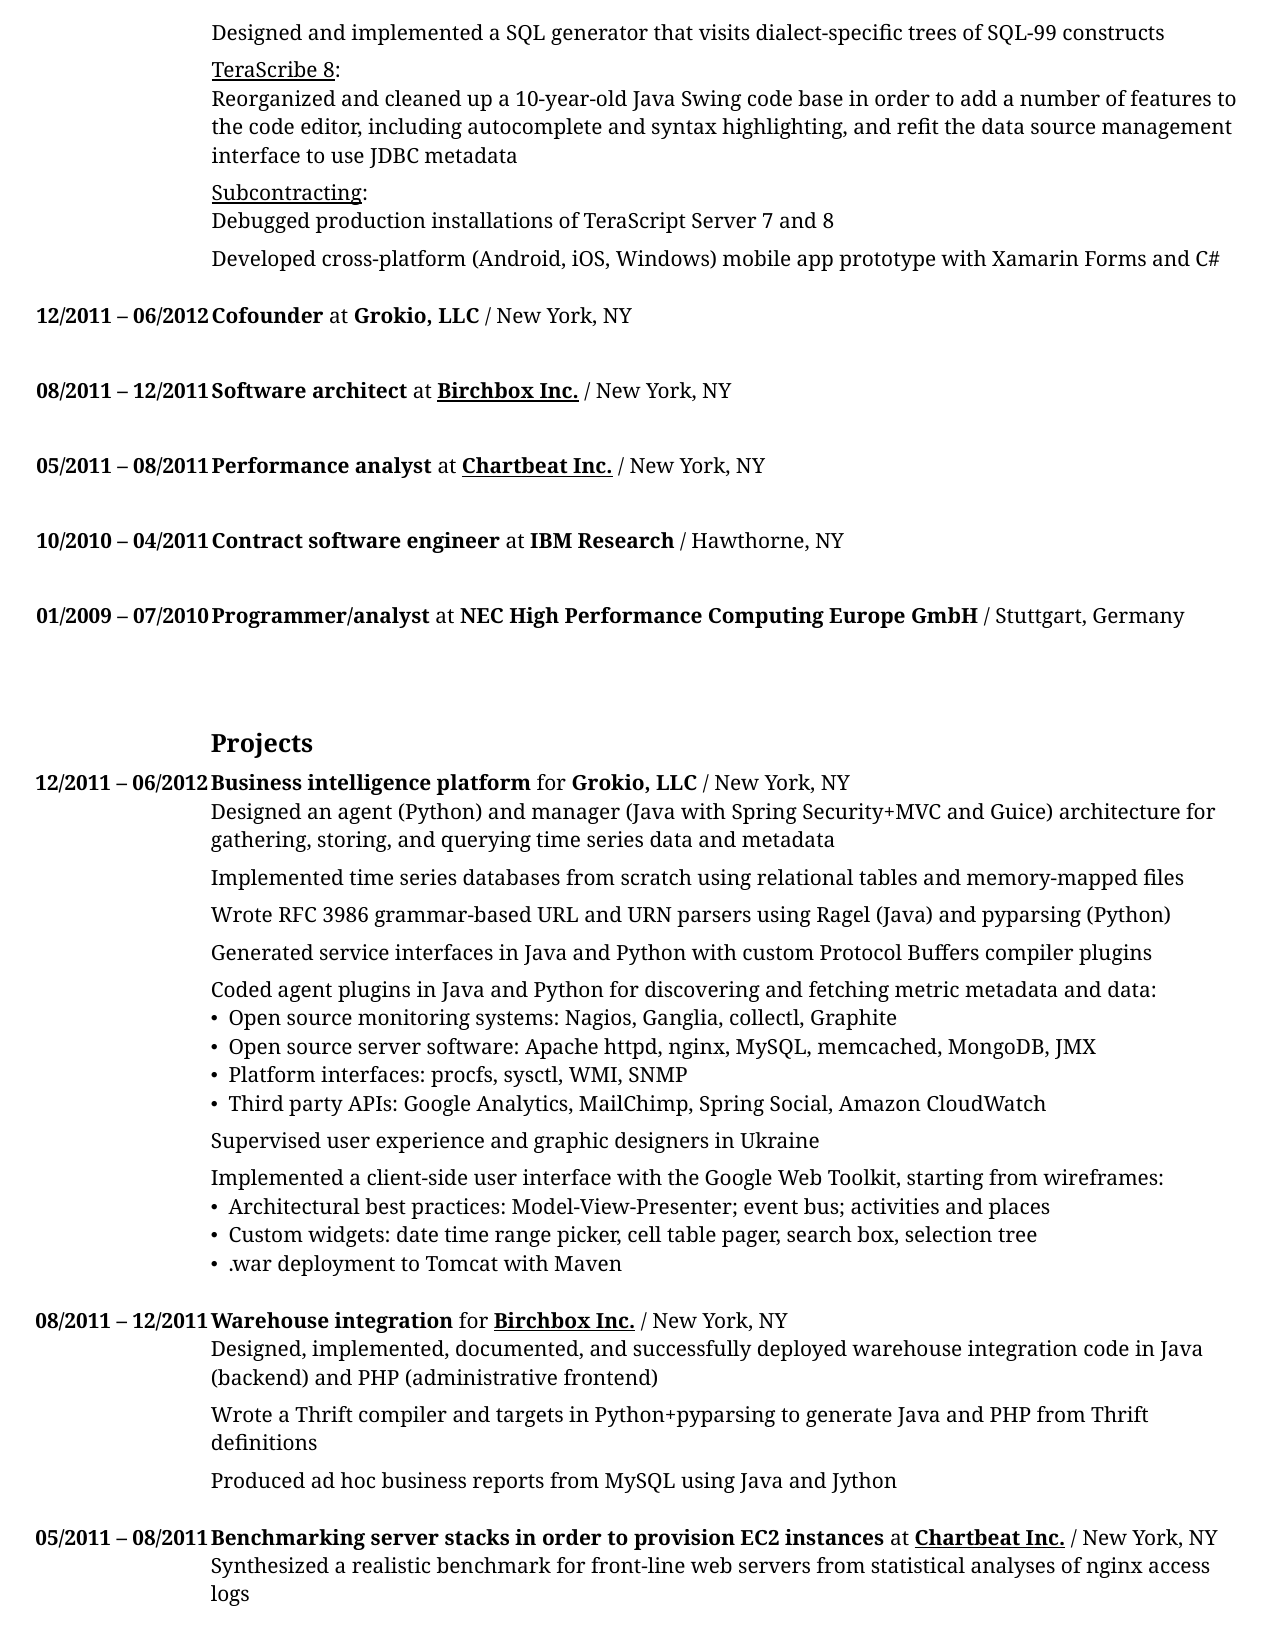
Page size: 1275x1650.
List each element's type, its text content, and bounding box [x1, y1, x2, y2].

table_cell [35, 1277, 211, 1306]
table_cell [36, 635, 211, 669]
table_cell 12/2011 – 06/2012 [35, 769, 211, 797]
table_cell Performance analyst at Chartbeat Inc. / New York, NY [211, 451, 1239, 489]
table_header Projects [211, 726, 1239, 768]
table_cell 10/2010 – 04/2011 [36, 526, 211, 564]
table_cell Designed an agent (Python) and manager (Java with Spring Security+MVC and Guice) architecture for gathering, storing, and querying time series data and metadata Implemented time series databases from scratch using relational tables and memory-mapped files Wrote RFC 3986 grammar-based URL and URN parsers using Ragel (Java) and pyparsing (Python) Generated service interfaces in Java and Python with custom Protocol Buffers compiler plugins Coded agent plugins in Java and Python for discovering and fetching metric metadata and data: Open source monitoring systems: Nagios, Ganglia, collectl, Graphite Open source server software: Apache httpd, nginx, MySQL, memcached, MongoDB, JMX Platform interfaces: procfs, sysctl, WMI, SNMP Third party APIs: Google Analytics, MailChimp, Spring Social, Amazon CloudWatch Supervised user experience and graphic designers in Ukraine Implemented a client-side user interface with the Google Web Toolkit, starting from wireframes: Architectural best practices: Model-View-Presenter; event bus; activities and places Custom widgets: date time range picker, cell table pager, search box, selection tree .war deployment to Tomcat with Maven [211, 797, 1239, 1277]
table_cell [211, 489, 1239, 526]
table_header [35, 726, 211, 768]
table_cell 01/2009 – 07/2010 [36, 602, 211, 635]
table_cell [211, 1494, 1239, 1523]
table_cell 05/2011 – 08/2011 [35, 1523, 211, 1551]
table_cell [211, 635, 1239, 669]
table_cell [36, 489, 211, 526]
table_cell [35, 797, 211, 1277]
table_cell Cofounder at Grokio, LLC / New York, NY [211, 301, 1239, 338]
table_cell Designed and implemented a SQL generator that visits dialect-specific trees of SQL-99 constructs TeraScribe 8: Reorganized and cleaned up a 10-year-old Java Swing code base in order to add a number of features to the code editor, including autocomplete and syntax highlighting, and refit the data source management interface to use JDBC metadata Subcontracting: Debugged production installations of TeraScript Server 7 and 8 Developed cross-platform (Android, iOS, Windows) mobile app prototype with Xamarin Forms and C# [211, 18, 1239, 272]
table_cell [36, 273, 211, 301]
table_cell Programmer/analyst at NEC High Performance Computing Europe GmbH / Stuttgart, Germany [211, 602, 1239, 635]
table_cell Contract software engineer at IBM Research / Hawthorne, NY [211, 526, 1239, 564]
table_cell Software architect at Birchbox Inc. / New York, NY [211, 376, 1239, 414]
table_cell [211, 1277, 1239, 1306]
table_cell [211, 414, 1239, 451]
table_cell 08/2011 – 12/2011 [36, 376, 211, 414]
table_cell 12/2011 – 06/2012 [36, 301, 211, 338]
table_cell [35, 1494, 211, 1523]
table_cell Designed, implemented, documented, and successfully deployed warehouse integration code in Java (backend) and PHP (administrative frontend) Wrote a Thrift compiler and targets in Python+pyparsing to generate Java and PHP from Thrift definitions Produced ad hoc business reports from MySQL using Java and Jython [211, 1334, 1239, 1494]
table_cell 05/2011 – 08/2011 [36, 451, 211, 489]
table_cell [36, 564, 211, 602]
table_cell [211, 273, 1239, 301]
table_cell [35, 1334, 211, 1494]
table_cell 08/2011 – 12/2011 [35, 1306, 211, 1334]
table_cell Benchmarking server stacks in order to provision EC2 instances at Chartbeat Inc. / New York, NY [211, 1523, 1239, 1551]
table_cell Business intelligence platform for Grokio, LLC / New York, NY [211, 769, 1239, 797]
table_cell Synthesized a realistic benchmark for front-line web servers from statistical analyses of nginx access logs [211, 1551, 1239, 1617]
table_cell [211, 564, 1239, 602]
table_cell [211, 339, 1239, 376]
table_cell [36, 18, 211, 272]
table_cell [35, 1551, 211, 1617]
table_cell [36, 339, 211, 376]
table_cell Warehouse integration for Birchbox Inc. / New York, NY [211, 1306, 1239, 1334]
table_cell [36, 414, 211, 451]
